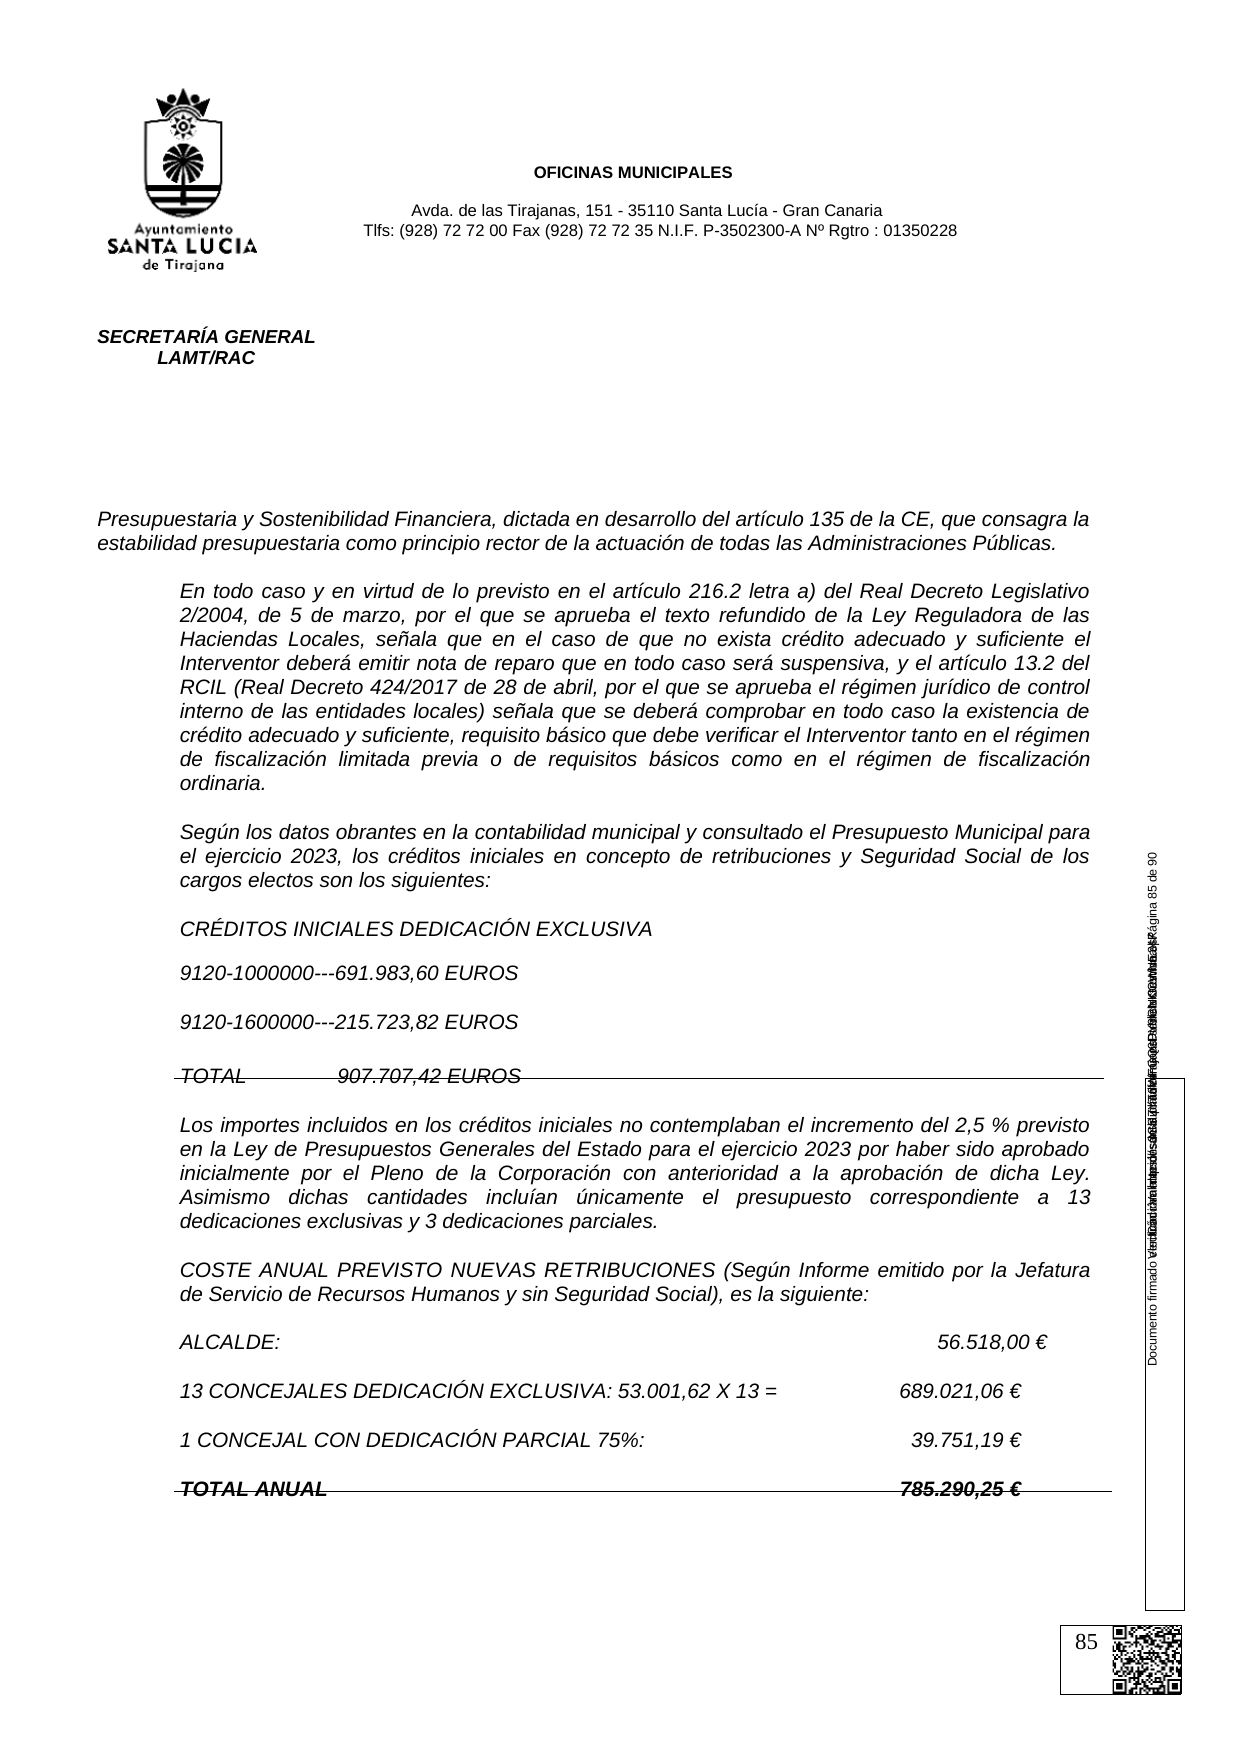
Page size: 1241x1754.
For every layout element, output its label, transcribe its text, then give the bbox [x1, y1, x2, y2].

text SECRETARÍA GENERAL LAMT/RAC [97, 326, 1122, 369]
text Presupuestaria y Sostenibilidad Financiera, dictada en desarrollo del artículo 135 de la CE, que consagra la estabilidad presupuestaria como principio rector de la actuación de todas las Administraciones Públicas. [97, 507, 1092, 555]
text ALCALDE: 56.518,00 € [179, 1331, 1122, 1354]
picture [107, 88, 257, 272]
text TOTAL ANUAL 785.290,25 € [179, 1477, 1122, 1501]
text 1 CONCEJAL CON DEDICACIÓN PARCIAL 75%: 39.751,19 € [179, 1428, 1122, 1452]
text CRÉDITOS INICIALES DEDICACIÓN EXCLUSIVA [179, 917, 1122, 941]
text COSTE ANUAL PREVISTO NUEVAS RETRIBUCIONES (Según Informe emitido por la Jefatura de Servicio de Recursos Humanos y sin Seguridad Social), es la siguiente: [179, 1258, 1092, 1306]
table_header OFICINAS MUNICIPALES Avda. de las Tirajanas, 151 - 35110 Santa Lucía - Gran Canaria Tlfs: (928) 72 72 00 Fax (928) 72 72 35 N.I.F. P-3502300-A Nº Rgtro : 01350228 [257, 88, 1122, 271]
table_header 85 [1061, 1626, 1112, 1694]
text En todo caso y en virtud de lo previsto en el artículo 216.2 letra a) del Real Decreto Legislativo 2/2004, de 5 de marzo, por el que se aprueba el texto refundido de la Ley Reguladora de las Haciendas Locales, señala que en el caso de que no exista crédito adecuado y suficiente el Interventor deberá emitir nota de reparo que en todo caso será suspensiva, y el artículo 13.2 del RCIL (Real Decreto 424/2017 de 28 de abril, por el que se aprueba el régimen jurídico de control interno de las entidades locales) señala que se deberá comprobar en todo caso la existencia de crédito adecuado y suficiente, requisito básico que debe verificar el Interventor tanto en el régimen de fiscalización limitada previa o de requisitos básicos como en el régimen de fiscalización ordinaria. [179, 580, 1092, 795]
text Según los datos obrantes en la contabilidad municipal y consultado el Presupuesto Municipal para el ejercicio 2023, los créditos iniciales en concepto de retribuciones y Seguridad Social de los cargos electos son los siguientes: [179, 821, 1092, 892]
picture [1112, 1626, 1181, 1694]
text 9120-1000000---691.983,60 EUROS 9120-1600000---215.723,82 EUROS [179, 941, 1122, 1039]
text 13 CONCEJALES DEDICACIÓN EXCLUSIVA: 53.001,62 X 13 = 689.021,06 € [179, 1379, 1122, 1403]
text TOTAL 907.707,42 EUROS [179, 1064, 1122, 1088]
table_header [97, 88, 107, 271]
text Los importes incluidos en los créditos iniciales no contemplaban el incremento del 2,5 % previsto en la Ley de Presupuestos Generales del Estado para el ejercicio 2023 por haber sido aprobado inicialmente por el Pleno de la Corporación con anterioridad a la aprobación de dicha Ley. Asimismo dichas cantidades incluían únicamente el presupuesto correspondiente a 13 dedicaciones exclusivas y 3 dedicaciones parciales. [179, 1113, 1092, 1233]
